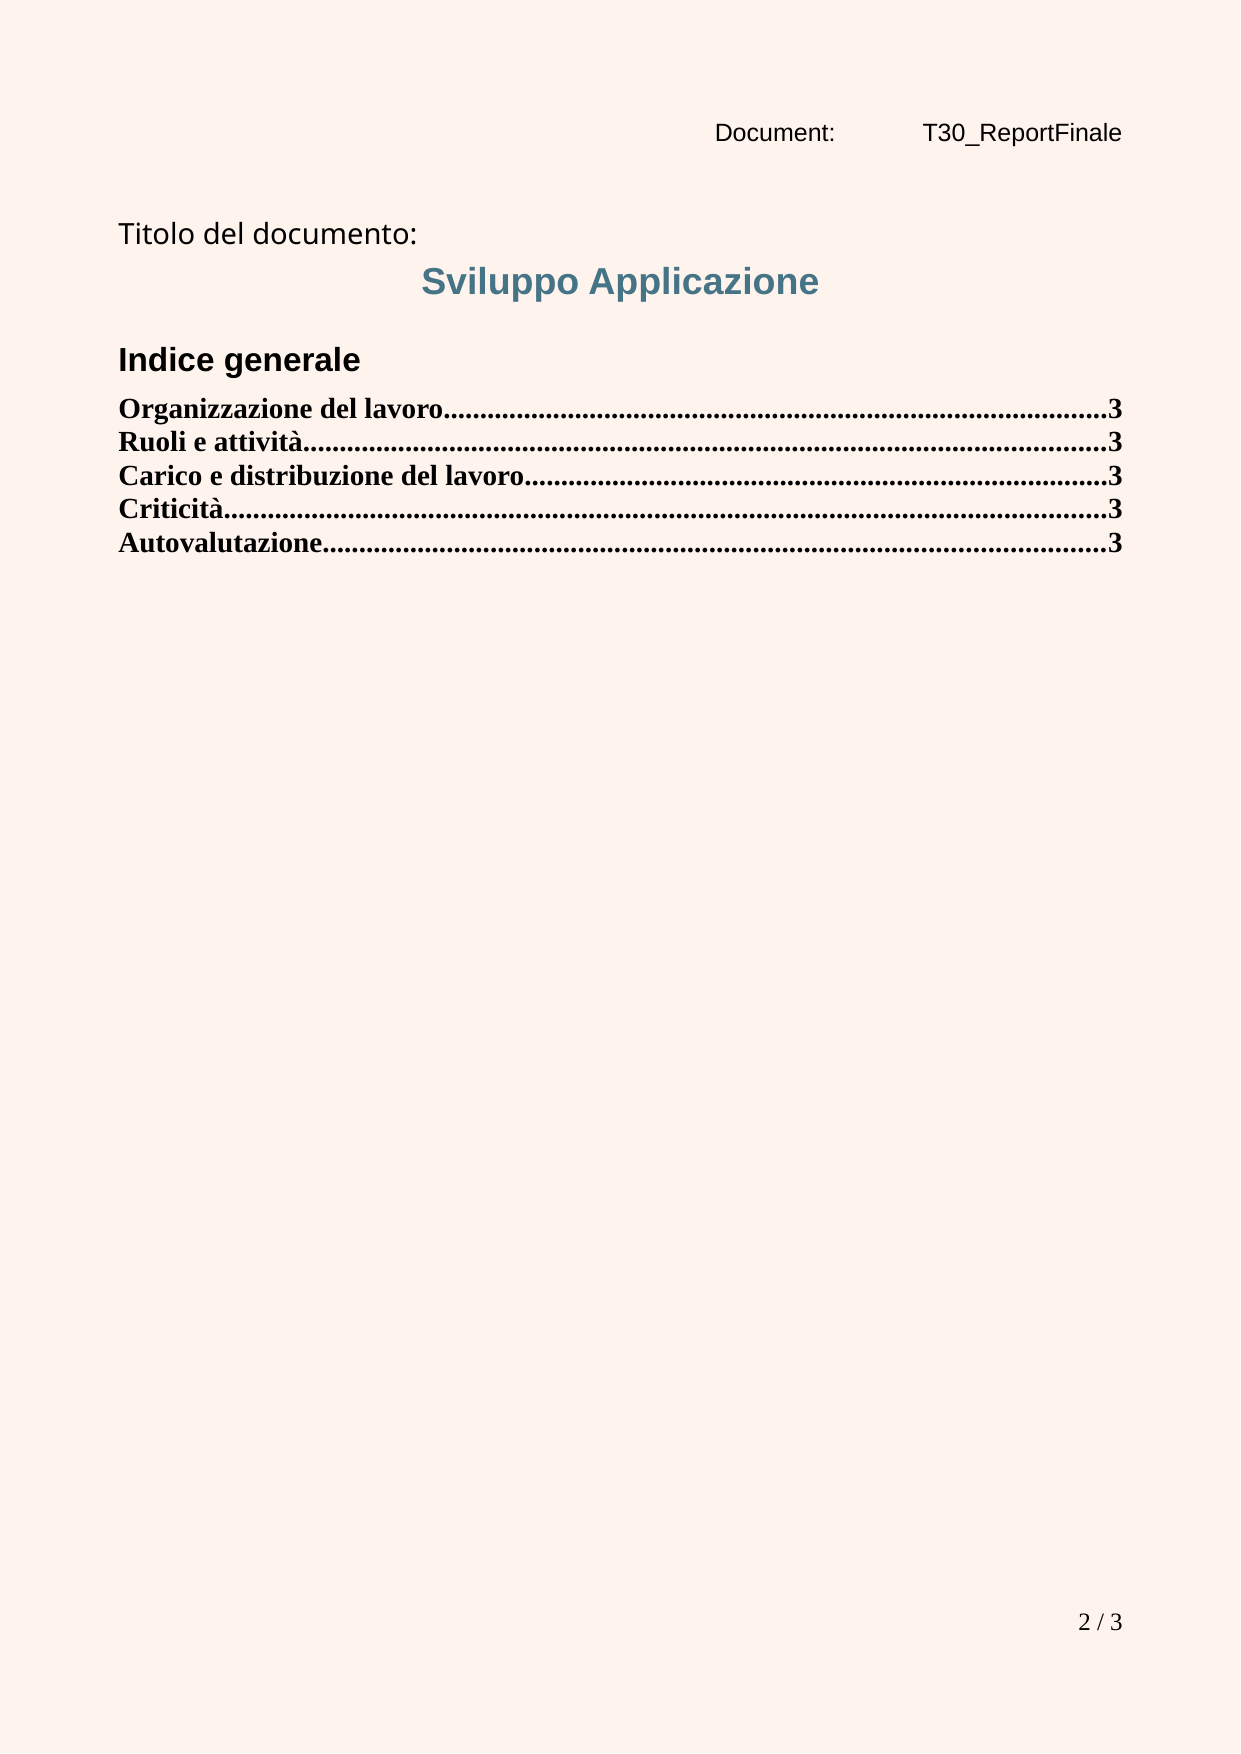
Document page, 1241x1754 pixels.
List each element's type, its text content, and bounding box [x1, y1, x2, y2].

text Carico e distribuzione del lavoro 3 [118, 458, 1122, 491]
text Autovalutazione 3 [118, 525, 1122, 558]
subtitle Sviluppo Applicazione [118, 259, 1122, 302]
text Organizzazione del lavoro 3 [118, 391, 1122, 424]
text Ruoli e attività 3 [118, 424, 1122, 458]
text Titolo del documento: [118, 205, 1122, 253]
subtitle Indice generale [118, 340, 1122, 378]
text Criticità 3 [118, 491, 1122, 525]
